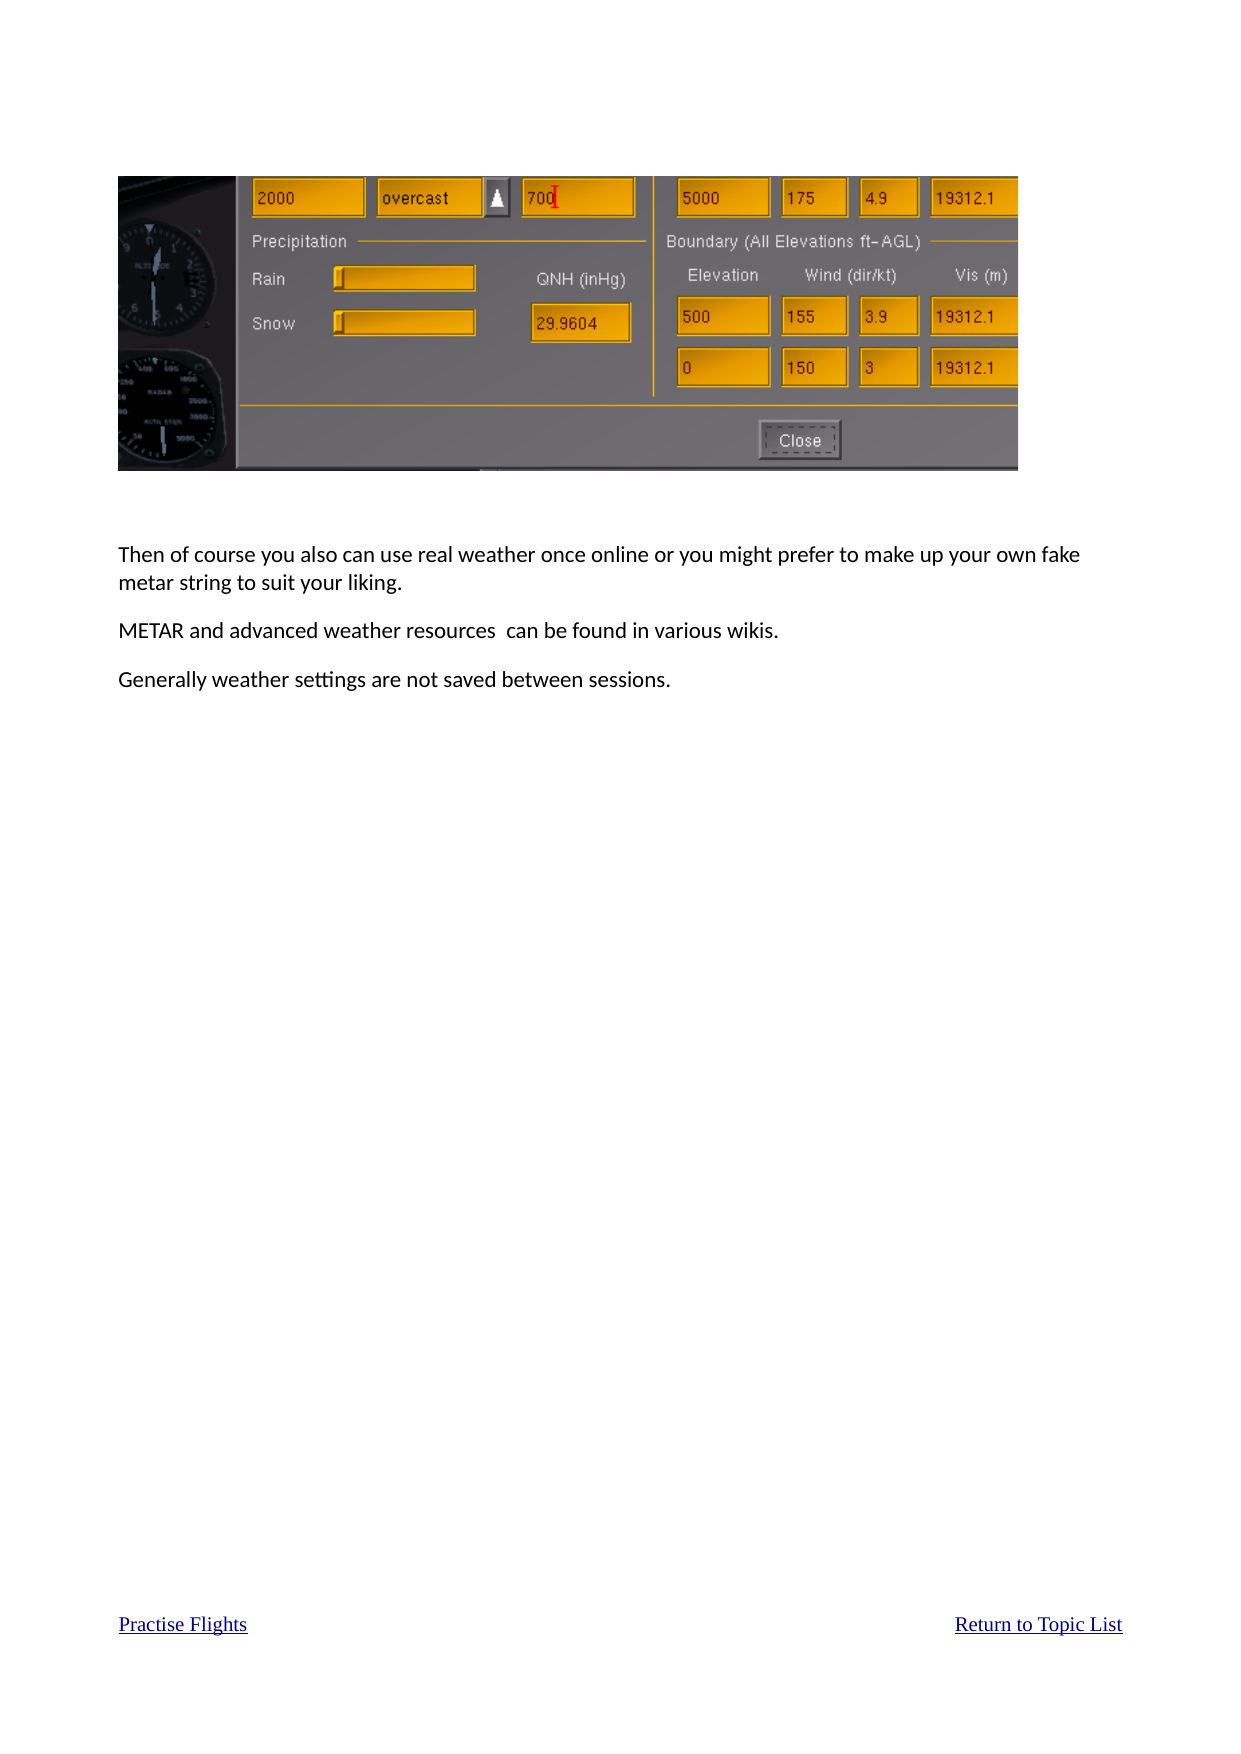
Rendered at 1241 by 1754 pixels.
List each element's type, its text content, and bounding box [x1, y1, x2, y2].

text Generally weather settings are not saved between sessions. [118, 666, 1122, 693]
text METAR and advanced weather resources can be found in various wikis. [118, 617, 1122, 645]
text Then of course you also can use real weather once online or you might prefer to make up your own fake metar string to suit your liking. [118, 540, 1122, 596]
